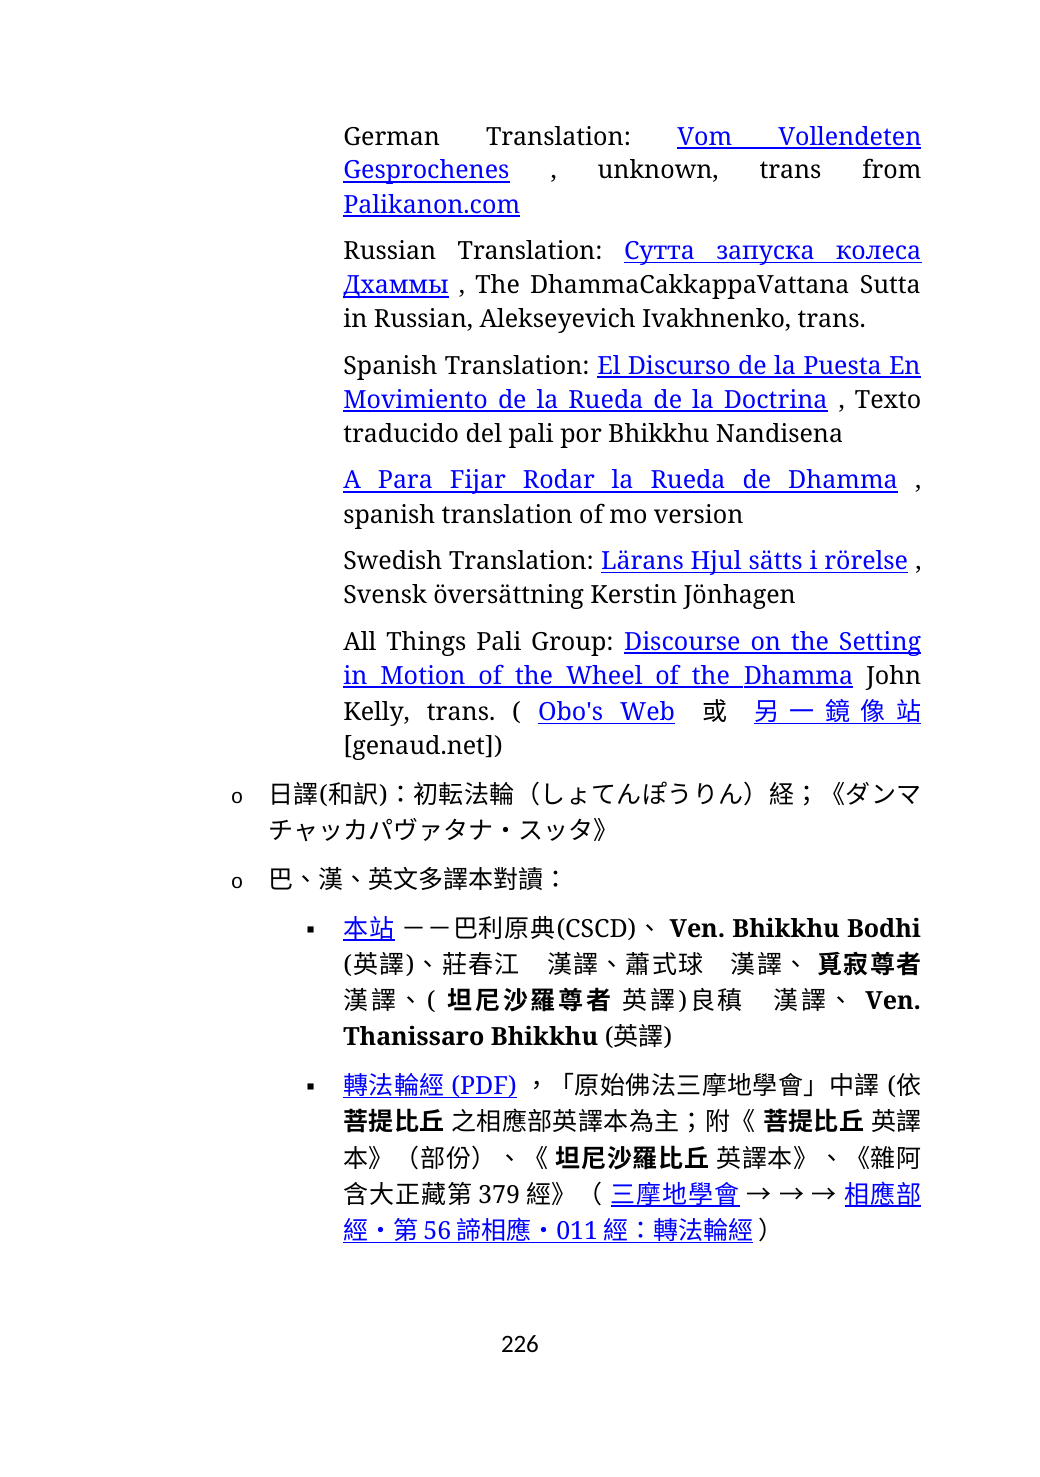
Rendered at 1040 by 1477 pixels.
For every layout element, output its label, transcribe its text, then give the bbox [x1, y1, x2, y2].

text German Translation: Vom Vollendeten Gesprochenes , unknown, trans from Palikanon.com [343, 118, 921, 220]
text A Para Fijar Rodar la Rueda de Dhamma , spanish translation of mo version [343, 462, 921, 530]
text Spanish Translation: El Discurso de la Puesta En Movimiento de la Rueda de la Doctrina , Texto traducido del pali por Bhikkhu Nandisena [343, 347, 921, 450]
list 轉法輪經 (PDF) ，「原始佛法三摩地學會」中譯 (依 菩提比丘 之相應部英譯本為主；附《 菩提比丘 英譯本》（部份）、《 坦尼沙羅比丘 英譯本》、《雜阿含大正藏第379經》（ 三摩地學會 → → → 相應部經‧第56諦相應‧011經：轉法輪經 ） [306, 1066, 921, 1247]
text Swedish Translation: Lärans Hjul sätts i rörelse , Svensk översättning Kerstin Jönhagen [343, 543, 921, 611]
text Russian Translation: Сутта запуска колеса Дхаммы , The DhammaCakkappaVattana Sutta in Russian, Alekseyevich Ivakhnenko, trans. [343, 233, 921, 335]
list 日譯(和訳)：初転法輪（しょてんぽうりん）経；《ダンマチャッカパヴァタナ・スッタ》 [231, 774, 921, 847]
list 巴、漢、英文多譯本對讀： [231, 859, 921, 896]
text All Things Pali Group: Discourse on the Setting in Motion of the Wheel of the Dhamma John Kelly, trans. ( Obo's Web 或 另一鏡像站 [genaud.net]) [343, 623, 921, 762]
list 本站 －－巴利原典(CSCD)、 Ven. Bhikkhu Bodhi (英譯)、莊春江 漢譯、蕭式球 漢譯、 覓寂尊者 漢譯、( 坦尼沙羅尊者 英譯)良稹 漢譯、 Ven. Thanissaro Bhikkhu (英譯) [306, 908, 921, 1053]
